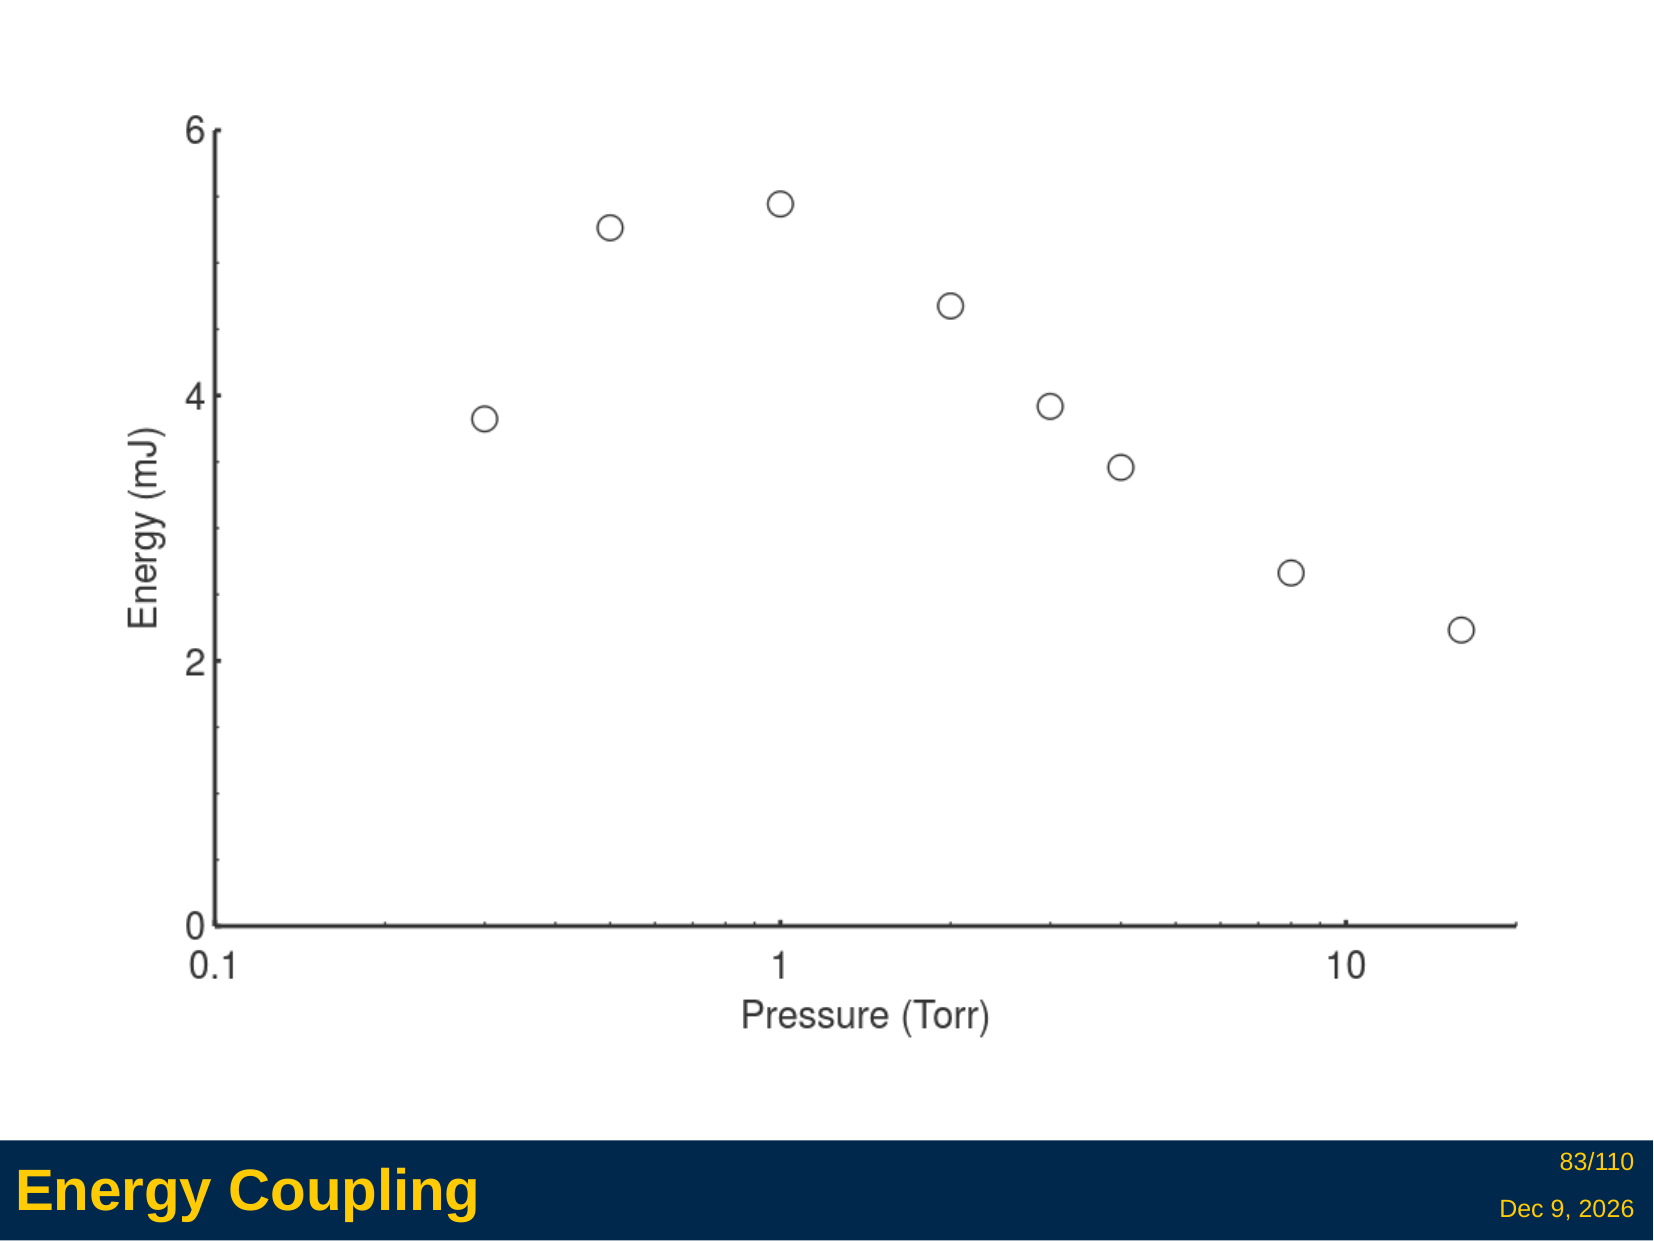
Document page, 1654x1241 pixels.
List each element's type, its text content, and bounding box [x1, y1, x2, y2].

title Energy Coupling [14, 1140, 1380, 1241]
picture [65, 93, 1554, 1039]
